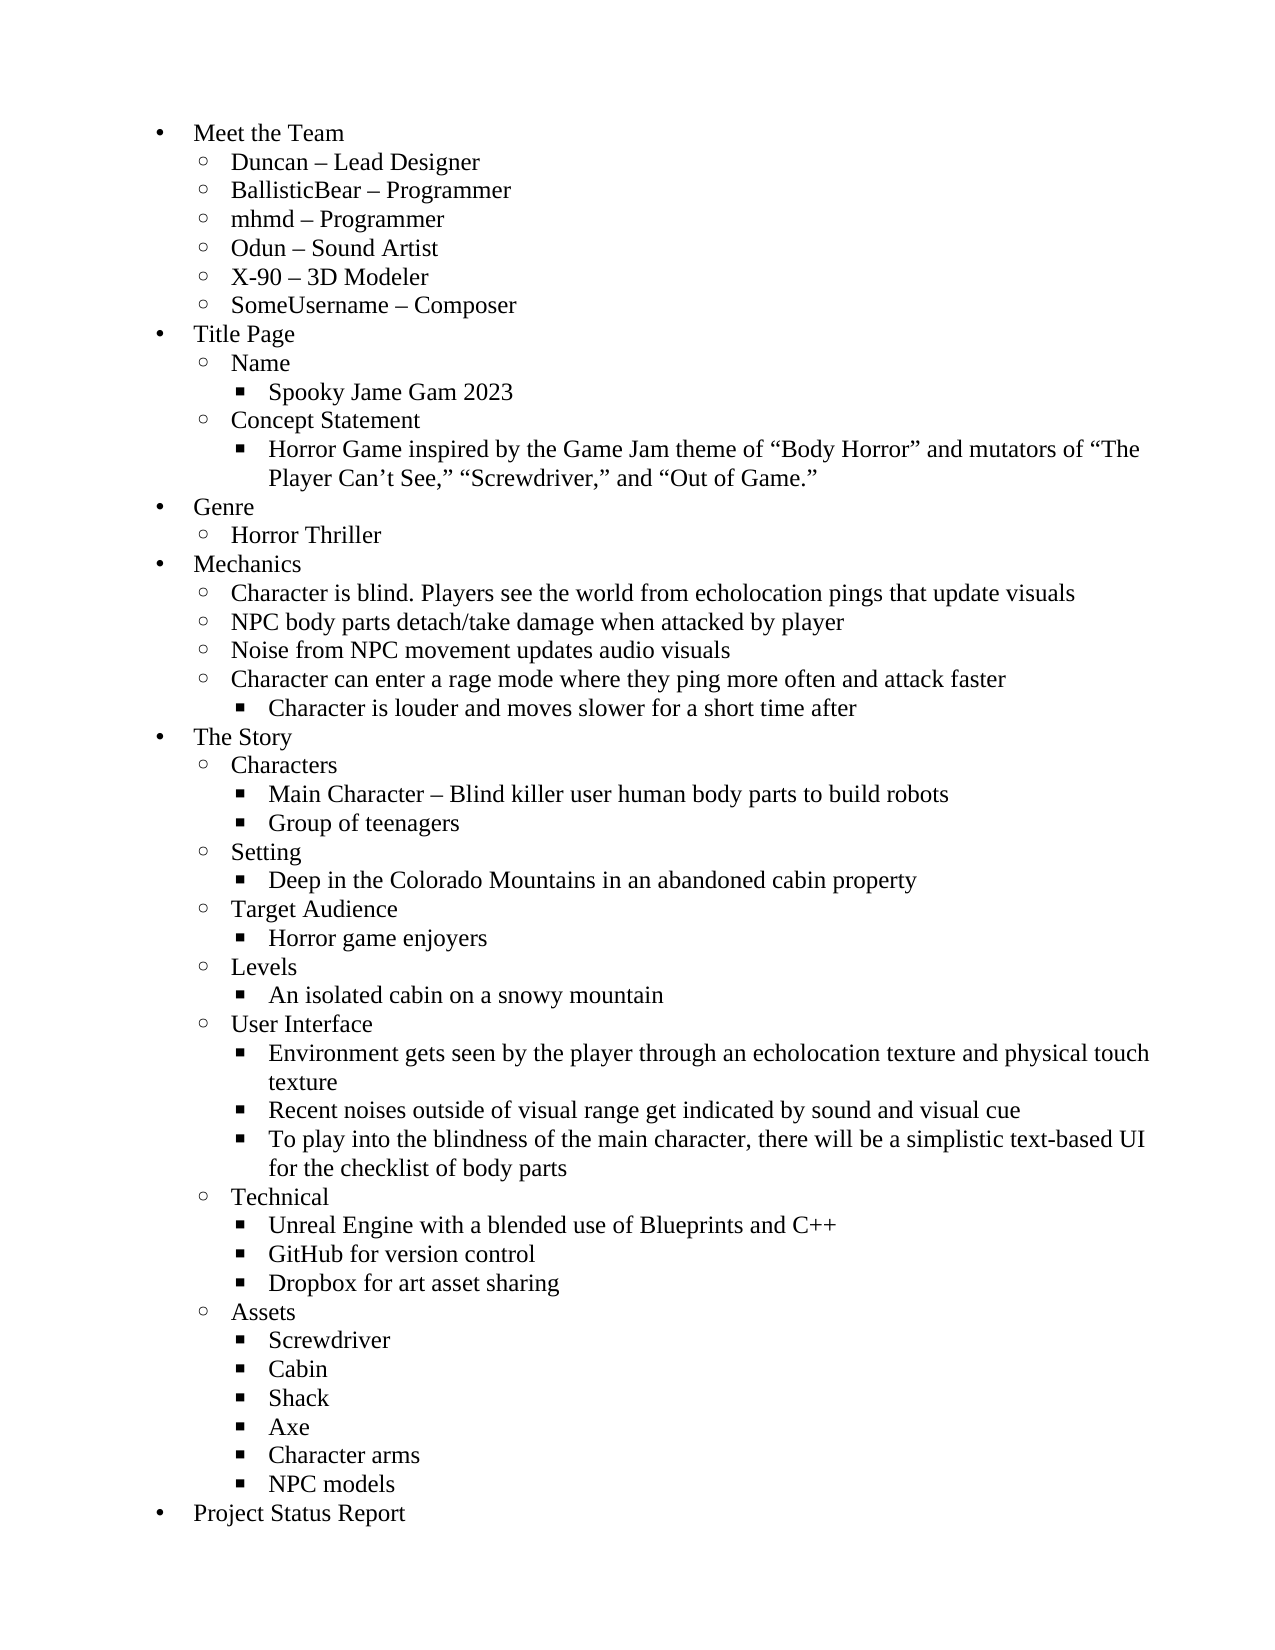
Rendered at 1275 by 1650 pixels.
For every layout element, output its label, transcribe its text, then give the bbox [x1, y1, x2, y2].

list Characters [193, 751, 1157, 779]
list Cabin [231, 1354, 1157, 1383]
list Assets [193, 1297, 1157, 1326]
list Deep in the Colorado Mountains in an abandoned cabin property [231, 866, 1157, 894]
list Spooky Jame Gam 2023 [231, 377, 1157, 406]
list Concept Statement [193, 406, 1157, 434]
list Recent noises outside of visual range get indicated by sound and visual cue [231, 1096, 1157, 1124]
list GitHub for version control [231, 1239, 1157, 1268]
list Unreal Engine with a blended use of Blueprints and C++ [231, 1211, 1157, 1239]
list Group of teenagers [231, 808, 1157, 837]
list An isolated cabin on a snowy mountain [231, 981, 1157, 1009]
list User Interface [193, 1009, 1157, 1038]
list Technical [193, 1182, 1157, 1211]
list mhmd – Programmer [193, 204, 1157, 233]
list Screwdriver [231, 1326, 1157, 1354]
list NPC models [231, 1469, 1157, 1498]
list Horror Thriller [193, 521, 1157, 549]
list Odun – Sound Artist [193, 233, 1157, 262]
list Levels [193, 952, 1157, 981]
list X-90 – 3D Modeler [193, 262, 1157, 291]
list Character can enter a rage mode where they ping more often and attack faster [193, 664, 1157, 693]
list To play into the blindness of the main character, there will be a simplistic text-based UI for the checklist of body parts [231, 1124, 1157, 1182]
list Character is louder and moves slower for a short time after [231, 693, 1157, 722]
list Mechanics [156, 549, 1157, 578]
list Genre [156, 492, 1157, 521]
list NPC body parts detach/take damage when attacked by player [193, 607, 1157, 636]
list Dropbox for art asset sharing [231, 1268, 1157, 1297]
list Horror Game inspired by the Game Jam theme of “Body Horror” and mutators of “The Player Can’t See,” “Screwdriver,” and “Out of Game.” [231, 434, 1157, 492]
list Environment gets seen by the player through an echolocation texture and physical touch texture [231, 1038, 1157, 1096]
list Meet the Team [156, 118, 1157, 147]
list Shack [231, 1383, 1157, 1412]
list Setting [193, 837, 1157, 866]
list SomeUsername – Composer [193, 291, 1157, 319]
list Main Character – Blind killer user human body parts to build robots [231, 779, 1157, 808]
list Axe [231, 1412, 1157, 1441]
list The Story [156, 722, 1157, 751]
list Duncan – Lead Designer [193, 147, 1157, 176]
list Noise from NPC movement updates audio visuals [193, 636, 1157, 664]
list Horror game enjoyers [231, 923, 1157, 952]
list Title Page [156, 319, 1157, 348]
list Name [193, 348, 1157, 377]
list Project Status Report [156, 1498, 1157, 1527]
list Character arms [231, 1441, 1157, 1469]
list Target Audience [193, 894, 1157, 923]
list BallisticBear – Programmer [193, 176, 1157, 204]
list Character is blind. Players see the world from echolocation pings that update visuals [193, 578, 1157, 607]
